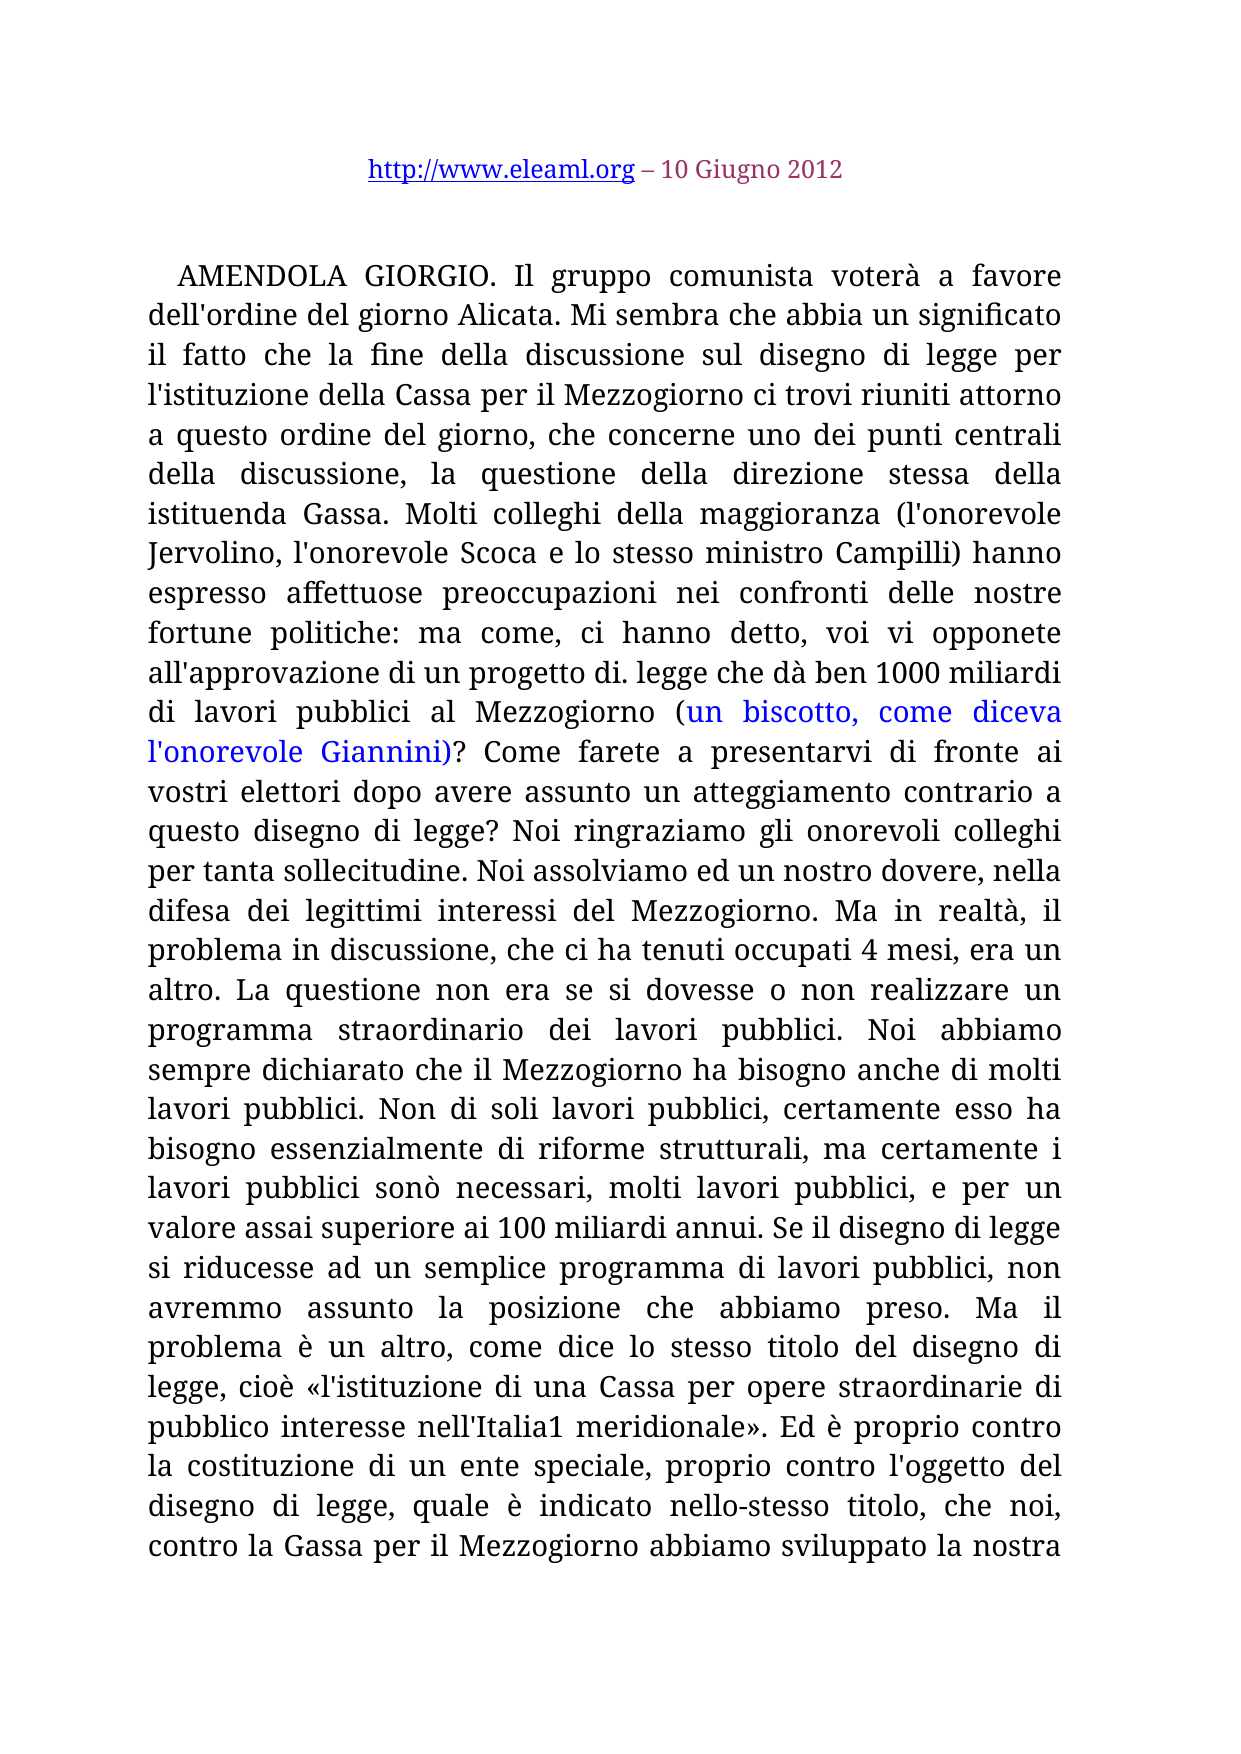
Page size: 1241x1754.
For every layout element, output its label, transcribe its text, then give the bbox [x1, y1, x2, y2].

text AMENDOLA GIORGIO. Il gruppo comunista voterà a favore dell'ordine del giorno Alicata. Mi sembra che abbia un significato il fatto che la fine della discussione sul disegno di legge per l'istituzione della Cassa per il Mezzogiorno ci trovi riuniti attorno a questo ordine del giorno, che concerne uno dei punti centrali della discussione, la questione della direzione stessa della istituenda Gassa. Molti colleghi della maggioranza (l'onorevole Jervolino, l'onorevole Scoca e lo stesso ministro Campilli) hanno espresso affettuose preoccupazioni nei confronti delle nostre fortune politiche: ma come, ci hanno detto, voi vi opponete all'approvazione di un progetto di. legge che dà ben 1000 miliardi di lavori pubblici al Mezzogiorno (un biscotto, come diceva l'onorevole Giannini)? Come farete a presentarvi di fronte ai vostri elettori dopo avere assunto un atteggiamento contrario a questo disegno di legge? Noi ringraziamo gli onorevoli colleghi per tanta sollecitudine. Noi assolviamo ed un nostro dovere, nella difesa dei legittimi interessi del Mezzogiorno. Ma in realtà, il problema in discussione, che ci ha tenuti occupati 4 mesi, era un altro. La questione non era se si dovesse o non realizzare un programma straordinario dei lavori pubblici. Noi abbiamo sempre dichiarato che il Mezzogiorno ha bisogno anche di molti lavori pubblici. Non di soli lavori pubblici, certamente esso ha bisogno essenzialmente di riforme strutturali, ma certamente i lavori pubblici sonò necessari, molti lavori pubblici, e per un valore assai superiore ai 100 miliardi annui. Se il disegno di legge si riducesse ad un semplice programma di lavori pubblici, non avremmo assunto la posizione che abbiamo preso. Ma il problema è un altro, come dice lo stesso titolo del disegno di legge, cioè «l'istituzione di una Cassa per opere straordinarie di pubblico interesse nell'Italia1 meridionale». Ed è proprio contro la costituzione di un ente speciale, proprio contro l'oggetto del disegno di legge, quale è indicato nello-stesso titolo, che noi, contro la Gassa per il Mezzogiorno abbiamo sviluppato la nostra [148, 255, 1063, 1565]
